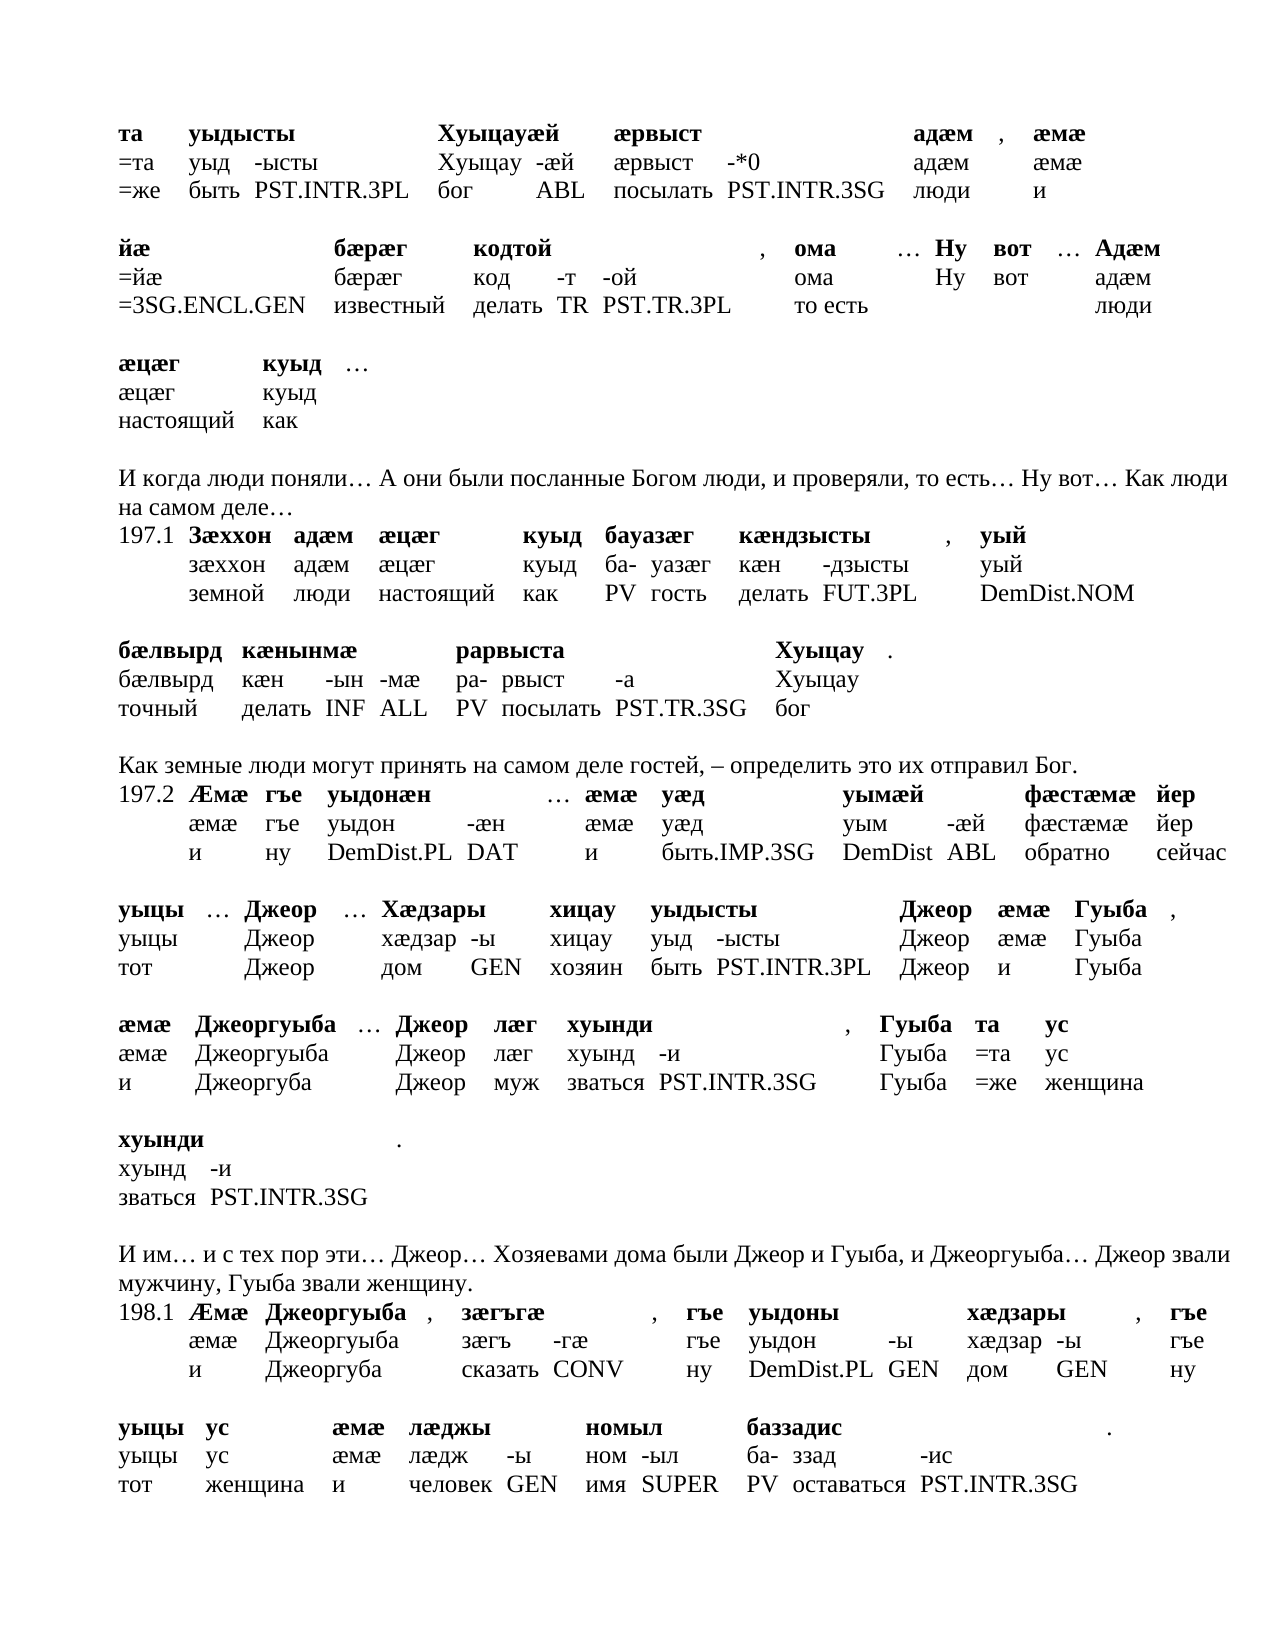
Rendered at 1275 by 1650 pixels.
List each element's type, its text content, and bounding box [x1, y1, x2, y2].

text и [584, 837, 634, 866]
text , [651, 1297, 672, 1326]
text PST.TR.3SG [615, 693, 747, 722]
text -и [658, 1038, 817, 1067]
text . [887, 636, 908, 664]
text люди [1095, 291, 1152, 319]
text уазæг [651, 549, 711, 578]
text æмæ [188, 808, 237, 837]
text æмæ [997, 923, 1047, 952]
text Джеоргуба [195, 1067, 329, 1096]
text PST.INTR.3PL [254, 176, 410, 204]
text И им… и с тех пор эти… Джеор… Хозяевами дома были Джеор и Гуыба, и Джеоргуыба… Джеор звали мужчину, Гуыба звали женщину. [118, 1239, 1249, 1297]
text -ысты [254, 147, 410, 176]
text Как земные люди могут принять на самом деле гостей, – определить это их отправил Бог. [118, 751, 1249, 779]
text ALL [379, 693, 428, 722]
text PV [456, 693, 488, 722]
text хæдзар [381, 923, 457, 952]
text Хуыцау [775, 664, 859, 693]
text … [205, 894, 230, 923]
text как [262, 406, 317, 434]
text ну [265, 837, 299, 866]
text PST.INTR.3PL [716, 952, 872, 981]
text ус [205, 1412, 318, 1441]
text æмæ [332, 1441, 381, 1469]
text -ыл [641, 1441, 719, 1469]
text известный [333, 291, 445, 319]
text Æмæ [188, 1297, 251, 1326]
text Æмæ [188, 779, 251, 808]
text Хуыцауæй [437, 118, 599, 147]
text -т [557, 262, 589, 291]
text йæ [118, 233, 320, 262]
text уыцы [118, 923, 178, 952]
text код [473, 262, 543, 291]
text земной [188, 578, 266, 607]
text Джеор [899, 923, 970, 952]
text лæджы [409, 1412, 572, 1441]
text бог [437, 176, 522, 204]
text æрвыст [613, 147, 713, 176]
text ном [585, 1441, 627, 1469]
text Джеоргуыба [265, 1326, 399, 1354]
text бæлвырд [118, 664, 214, 693]
text DemDist.NOM [980, 578, 1135, 607]
text делать [242, 693, 311, 722]
text DAT [467, 837, 518, 866]
text Джеор [244, 952, 315, 981]
text SUPER [641, 1469, 719, 1498]
text кодтой [473, 233, 746, 262]
text и [997, 952, 1047, 981]
text Джеор [899, 894, 984, 923]
text лæдж [409, 1441, 493, 1469]
text дом [381, 952, 457, 981]
text уыцы [118, 894, 192, 923]
text ома [794, 262, 868, 291]
text ус [1045, 1038, 1144, 1067]
text настоящий [378, 578, 495, 607]
text точный [118, 693, 214, 722]
text уыдон [748, 1326, 874, 1354]
text GEN [1056, 1354, 1108, 1383]
text хуынди [118, 1124, 382, 1153]
text -ы [888, 1326, 939, 1354]
text хуынди [567, 1009, 831, 1038]
text , [844, 1009, 866, 1038]
text DemDist.PL [327, 837, 453, 866]
text GEN [506, 1469, 558, 1498]
text , [1170, 894, 1191, 923]
text -мæ [379, 664, 428, 693]
text адæм [293, 521, 364, 549]
text хæдзар [967, 1326, 1042, 1354]
text -и [210, 1153, 368, 1182]
text æмæ [332, 1412, 395, 1441]
text баззадис [746, 1412, 1092, 1441]
text =3SG.ENCL.GEN [118, 291, 306, 319]
text æмæ [188, 1326, 237, 1354]
text 197.2 [118, 779, 174, 808]
text гъе [1170, 1326, 1204, 1354]
text … [357, 1009, 382, 1038]
text PST.INTR.3SG [920, 1469, 1078, 1498]
text люди [913, 176, 970, 204]
text И когда люди поняли… А они были посланные Богом люди, и проверяли, то есть… Ну вот… Как люди на самом деле… [118, 463, 1249, 521]
text уыдон [327, 808, 453, 837]
text муж [493, 1067, 539, 1096]
text æцæг [118, 377, 235, 406]
text люди [293, 578, 351, 607]
text ус [205, 1441, 304, 1469]
text =же [975, 1067, 1017, 1096]
text быть [188, 176, 240, 204]
text ба- [604, 549, 637, 578]
text адæм [913, 118, 984, 147]
text Хуыцау [775, 636, 873, 664]
text тот [118, 952, 178, 981]
text кæн [739, 549, 808, 578]
text и [188, 1354, 237, 1383]
text , [759, 233, 780, 262]
text PST.TR.3PL [602, 291, 732, 319]
text -æй [947, 808, 997, 837]
text номыл [585, 1412, 733, 1441]
text уыдонæн [327, 779, 532, 808]
text ну [1170, 1354, 1204, 1383]
text Зæххон [188, 521, 279, 549]
text вот [993, 233, 1042, 262]
text имя [585, 1469, 627, 1498]
text -ы [470, 923, 522, 952]
text ра- [456, 664, 488, 693]
text бæрæг [333, 233, 459, 262]
text уыцы [118, 1441, 178, 1469]
text уыд [188, 147, 240, 176]
text уымæй [842, 779, 1011, 808]
text Хуыцау [437, 147, 522, 176]
text … [342, 894, 367, 923]
text уый [980, 549, 1135, 578]
text уым [842, 808, 933, 837]
text хозяин [549, 952, 623, 981]
text человек [409, 1469, 493, 1498]
text кæн [242, 664, 311, 693]
text и [332, 1469, 381, 1498]
text зваться [118, 1182, 196, 1211]
text уыдоны [748, 1297, 953, 1326]
text кæнынмæ [242, 636, 442, 664]
text посылать [501, 693, 601, 722]
text æмæ [1033, 147, 1082, 176]
text Джеор [395, 1009, 480, 1038]
text рарвыста [456, 636, 761, 664]
text -*0 [727, 147, 885, 176]
text хуынд [567, 1038, 645, 1067]
text и [118, 1067, 167, 1096]
text фæстæмæ [1024, 808, 1128, 837]
text æмæ [997, 894, 1061, 923]
text куыд [523, 521, 591, 549]
text йер [1156, 808, 1227, 837]
text TR [557, 291, 589, 319]
text уый [980, 521, 1149, 549]
text -æн [467, 808, 518, 837]
text æцæг [378, 549, 495, 578]
text Джеоргуба [265, 1354, 399, 1383]
text гъе [265, 808, 299, 837]
text то есть [794, 291, 868, 319]
text зæгъгæ [461, 1297, 638, 1326]
text Джеор [244, 923, 315, 952]
text бæлвырд [118, 636, 228, 664]
text ззад [792, 1441, 906, 1469]
text æцæг [118, 348, 249, 377]
text уыдысты [188, 118, 424, 147]
text … [546, 779, 571, 808]
text ABL [947, 837, 997, 866]
text та [118, 118, 174, 147]
text куыд [523, 549, 577, 578]
text … [896, 233, 921, 262]
text уæд [661, 808, 815, 837]
text Джеоргуыба [265, 1297, 413, 1326]
text бог [775, 693, 859, 722]
text Гуыба [1074, 894, 1156, 923]
text æмæ [1033, 118, 1096, 147]
text -ой [602, 262, 732, 291]
text и [188, 837, 237, 866]
text =та [975, 1038, 1017, 1067]
text уыцы [118, 1412, 192, 1441]
text посылать [613, 176, 713, 204]
text PV [604, 578, 637, 607]
text хуынд [118, 1153, 196, 1182]
text -ын [325, 664, 366, 693]
text та [975, 1009, 1031, 1038]
text Джеоргуыба [195, 1009, 343, 1038]
text ABL [536, 176, 586, 204]
text делать [739, 578, 808, 607]
text бауазæг [604, 521, 725, 549]
text оставаться [792, 1469, 906, 1498]
text -æй [536, 147, 586, 176]
text зваться [567, 1067, 645, 1096]
text , [945, 521, 966, 549]
text Джеоргуыба [195, 1038, 329, 1067]
text быть.IMP.3SG [661, 837, 815, 866]
text =та [118, 147, 161, 176]
text PST.INTR.3SG [727, 176, 885, 204]
text йер [1156, 779, 1240, 808]
text . [1106, 1412, 1127, 1441]
text Ну [935, 233, 979, 262]
text -а [615, 664, 747, 693]
text обратно [1024, 837, 1128, 866]
text быть [650, 952, 702, 981]
text тот [118, 1469, 178, 1498]
text Хæдзары [381, 894, 536, 923]
text адæм [293, 549, 351, 578]
text -ис [920, 1441, 1078, 1469]
text женщина [1045, 1067, 1144, 1096]
text ну [686, 1354, 721, 1383]
text -гæ [553, 1326, 624, 1354]
text FUT.3PL [822, 578, 917, 607]
text 197.1 [118, 521, 174, 549]
text гость [651, 578, 711, 607]
text æмæ [584, 808, 634, 837]
text рвыст [501, 664, 601, 693]
text делать [473, 291, 543, 319]
text хæдзары [967, 1297, 1121, 1326]
text настоящий [118, 406, 235, 434]
text Джеор [899, 952, 970, 981]
text лæг [493, 1038, 539, 1067]
text сейчас [1156, 837, 1227, 866]
text Адæм [1095, 233, 1166, 262]
text хицау [549, 894, 637, 923]
text , [1135, 1297, 1156, 1326]
text уæд [661, 779, 829, 808]
text , [998, 118, 1019, 147]
text Джеор [244, 894, 328, 923]
text адæм [913, 147, 970, 176]
text уыд [650, 923, 702, 952]
text æрвыст [613, 118, 899, 147]
text Джеор [395, 1067, 466, 1096]
text адæм [1095, 262, 1152, 291]
text 198.1 [118, 1297, 174, 1326]
text сказать [461, 1354, 539, 1383]
text Гуыба [879, 1009, 961, 1038]
text æмæ [118, 1038, 167, 1067]
text лæг [493, 1009, 553, 1038]
text -ы [1056, 1326, 1108, 1354]
text уыдысты [650, 894, 886, 923]
text , [427, 1297, 448, 1326]
text фæстæмæ [1024, 779, 1142, 808]
text GEN [888, 1354, 939, 1383]
text æцæг [378, 521, 509, 549]
text PV [746, 1469, 779, 1498]
text INF [325, 693, 366, 722]
text PST.INTR.3SG [210, 1182, 368, 1211]
text гъе [265, 779, 313, 808]
text Джеор [395, 1038, 466, 1067]
text куыд [262, 377, 317, 406]
text зæххон [188, 549, 266, 578]
text Гуыба [879, 1038, 947, 1067]
text =же [118, 176, 161, 204]
text GEN [470, 952, 522, 981]
text =йæ [118, 262, 306, 291]
text æмæ [118, 1009, 181, 1038]
text … [344, 348, 369, 377]
text Гуыба [1074, 923, 1142, 952]
text DemDist.PL [748, 1354, 874, 1383]
text дом [967, 1354, 1042, 1383]
text кæндзысты [739, 521, 931, 549]
text Гуыба [1074, 952, 1142, 981]
text DemDist [842, 837, 933, 866]
text бæрæг [333, 262, 445, 291]
text CONV [553, 1354, 624, 1383]
text Гуыба [879, 1067, 947, 1096]
text … [1056, 233, 1081, 262]
text гъе [1170, 1297, 1218, 1326]
text и [1033, 176, 1082, 204]
text -ы [506, 1441, 558, 1469]
text ус [1045, 1009, 1158, 1038]
text -дзысты [822, 549, 917, 578]
text гъе [686, 1326, 721, 1354]
text хицау [549, 923, 623, 952]
text куыд [262, 348, 331, 377]
text -ысты [716, 923, 872, 952]
text вот [993, 262, 1028, 291]
text PST.INTR.3SG [658, 1067, 817, 1096]
text гъе [686, 1297, 734, 1326]
text как [523, 578, 577, 607]
text . [396, 1124, 417, 1153]
text женщина [205, 1469, 304, 1498]
text æмæ [584, 779, 648, 808]
text зæгъ [461, 1326, 539, 1354]
text ба- [746, 1441, 779, 1469]
text ома [794, 233, 882, 262]
text Ну [935, 262, 966, 291]
